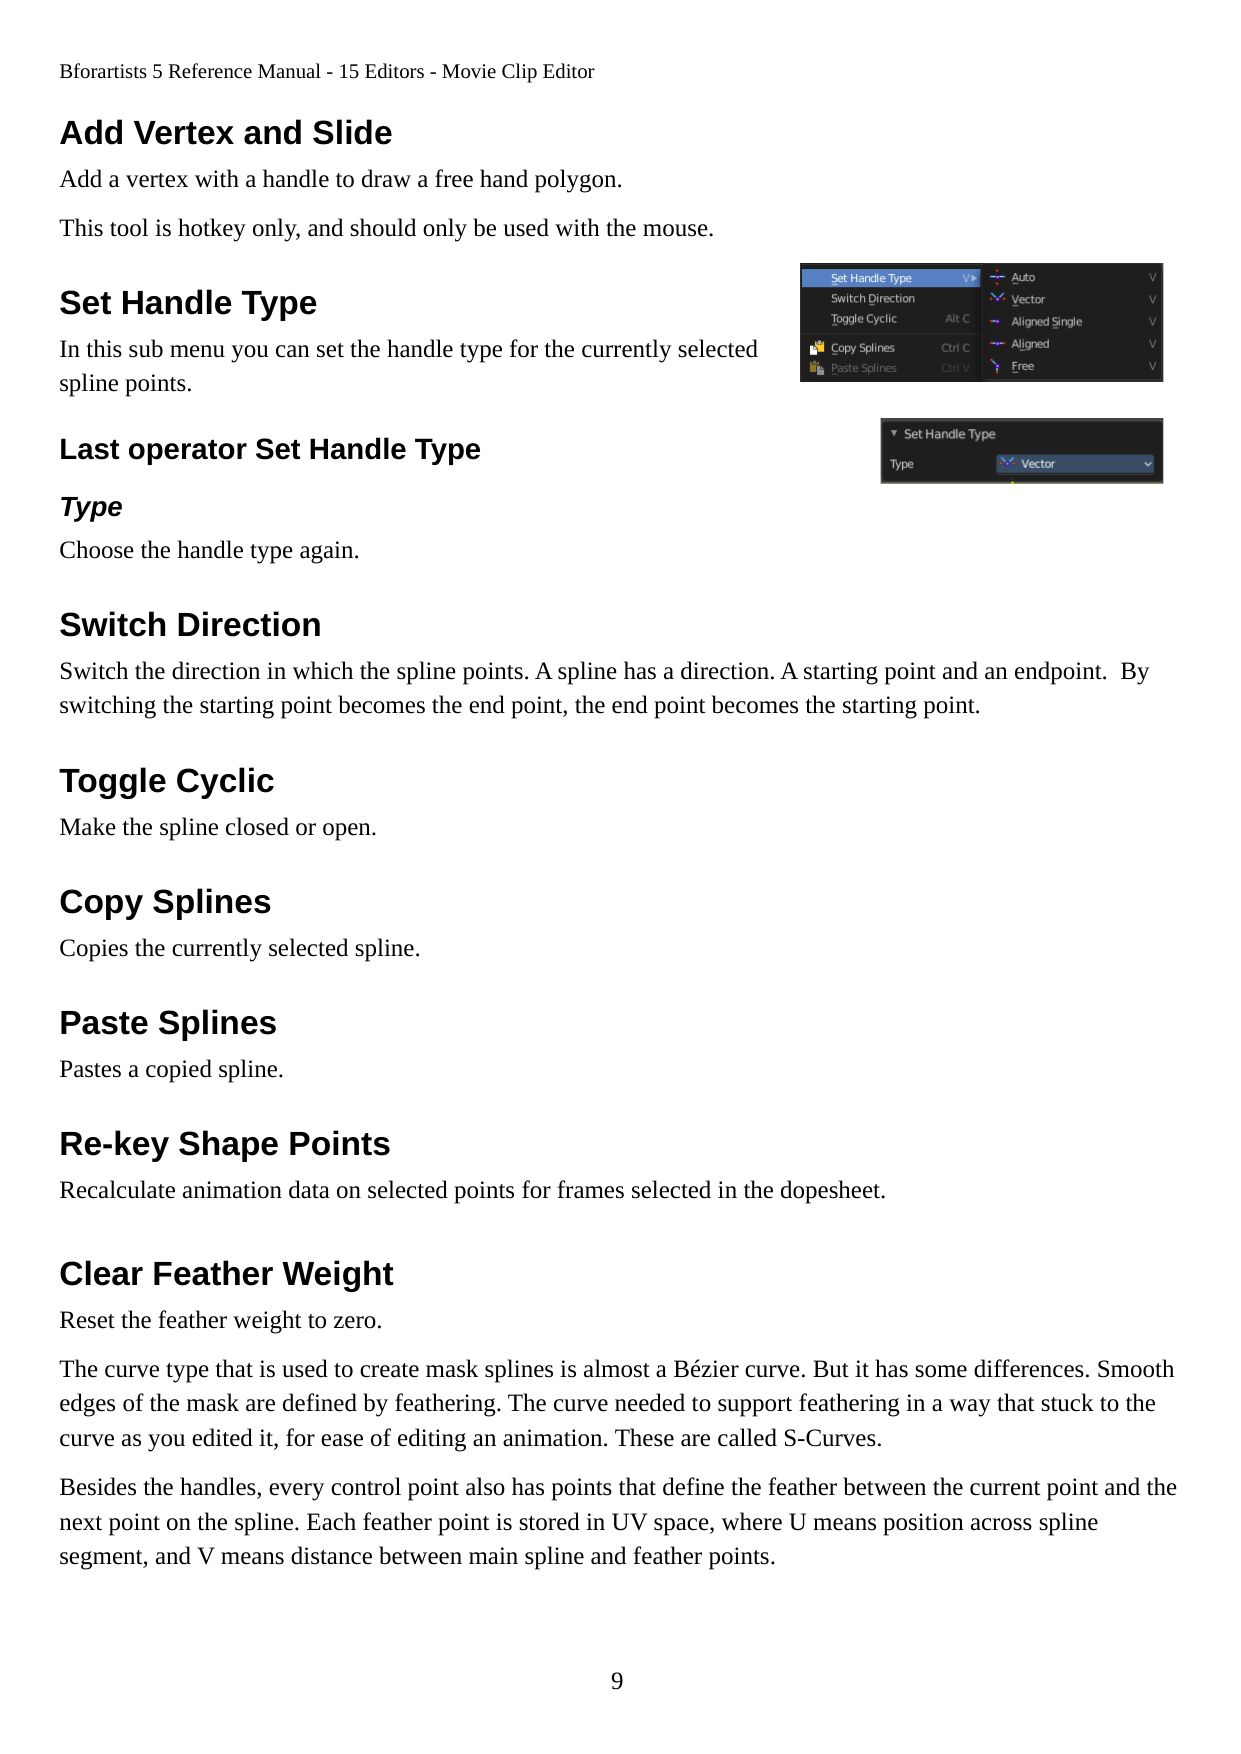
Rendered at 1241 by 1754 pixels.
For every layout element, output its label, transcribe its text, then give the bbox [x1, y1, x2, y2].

picture [800, 263, 1164, 382]
subtitle Last operator Set Handle Type [59, 432, 880, 466]
subtitle Clear Feather Weight [59, 1254, 1181, 1292]
list Recalculate animation data on selected points for frames selected in the dopesheet. [59, 1175, 1181, 1203]
text Copies the currently selected spline. [59, 933, 1181, 961]
subtitle Switch Direction [59, 605, 1181, 644]
subtitle Copy Splines [59, 882, 1181, 920]
subtitle Paste Splines [59, 1003, 1181, 1041]
text Make the spline closed or open. [59, 812, 1181, 840]
text Switch the direction in which the spline points. A spline has a direction. A starting point and an endpoint. By switching the starting point becomes the end point, the end point becomes the starting point. [59, 656, 1181, 719]
text Reset the feather weight to zero. [59, 1305, 1181, 1334]
text In this sub menu you can set the handle type for the currently selected spline points. [59, 334, 1181, 397]
text Choose the handle type again. [59, 535, 1181, 564]
subtitle Add Vertex and Slide [59, 113, 1181, 151]
subtitle Type [59, 491, 1181, 523]
text Besides the handles, every control point also has points that define the feather between the current point and the next point on the spline. Each feather point is stored in UV space, where U means position across spline segment, and V means distance between main spline and feather points. [59, 1472, 1181, 1570]
picture [880, 418, 1164, 484]
subtitle Toggle Cyclic [59, 761, 1181, 799]
subtitle Re-key Shape Points [59, 1124, 1181, 1162]
text The curve type that is used to create mask splines is almost a Bézier curve. But it has some differences. Smooth edges of the mask are defined by feathering. The curve needed to support feathering in a way that stuck to the curve as you edited it, for ease of editing an animation. These are called S-Curves. [59, 1354, 1181, 1452]
text Add a vertex with a handle to draw a free hand polygon. [59, 164, 1181, 192]
subtitle [1164, 283, 1181, 321]
text Pastes a copied spline. [59, 1054, 1181, 1082]
subtitle Set Handle Type [59, 283, 800, 321]
text This tool is hotkey only, and should only be used with the mouse. [59, 213, 1181, 242]
